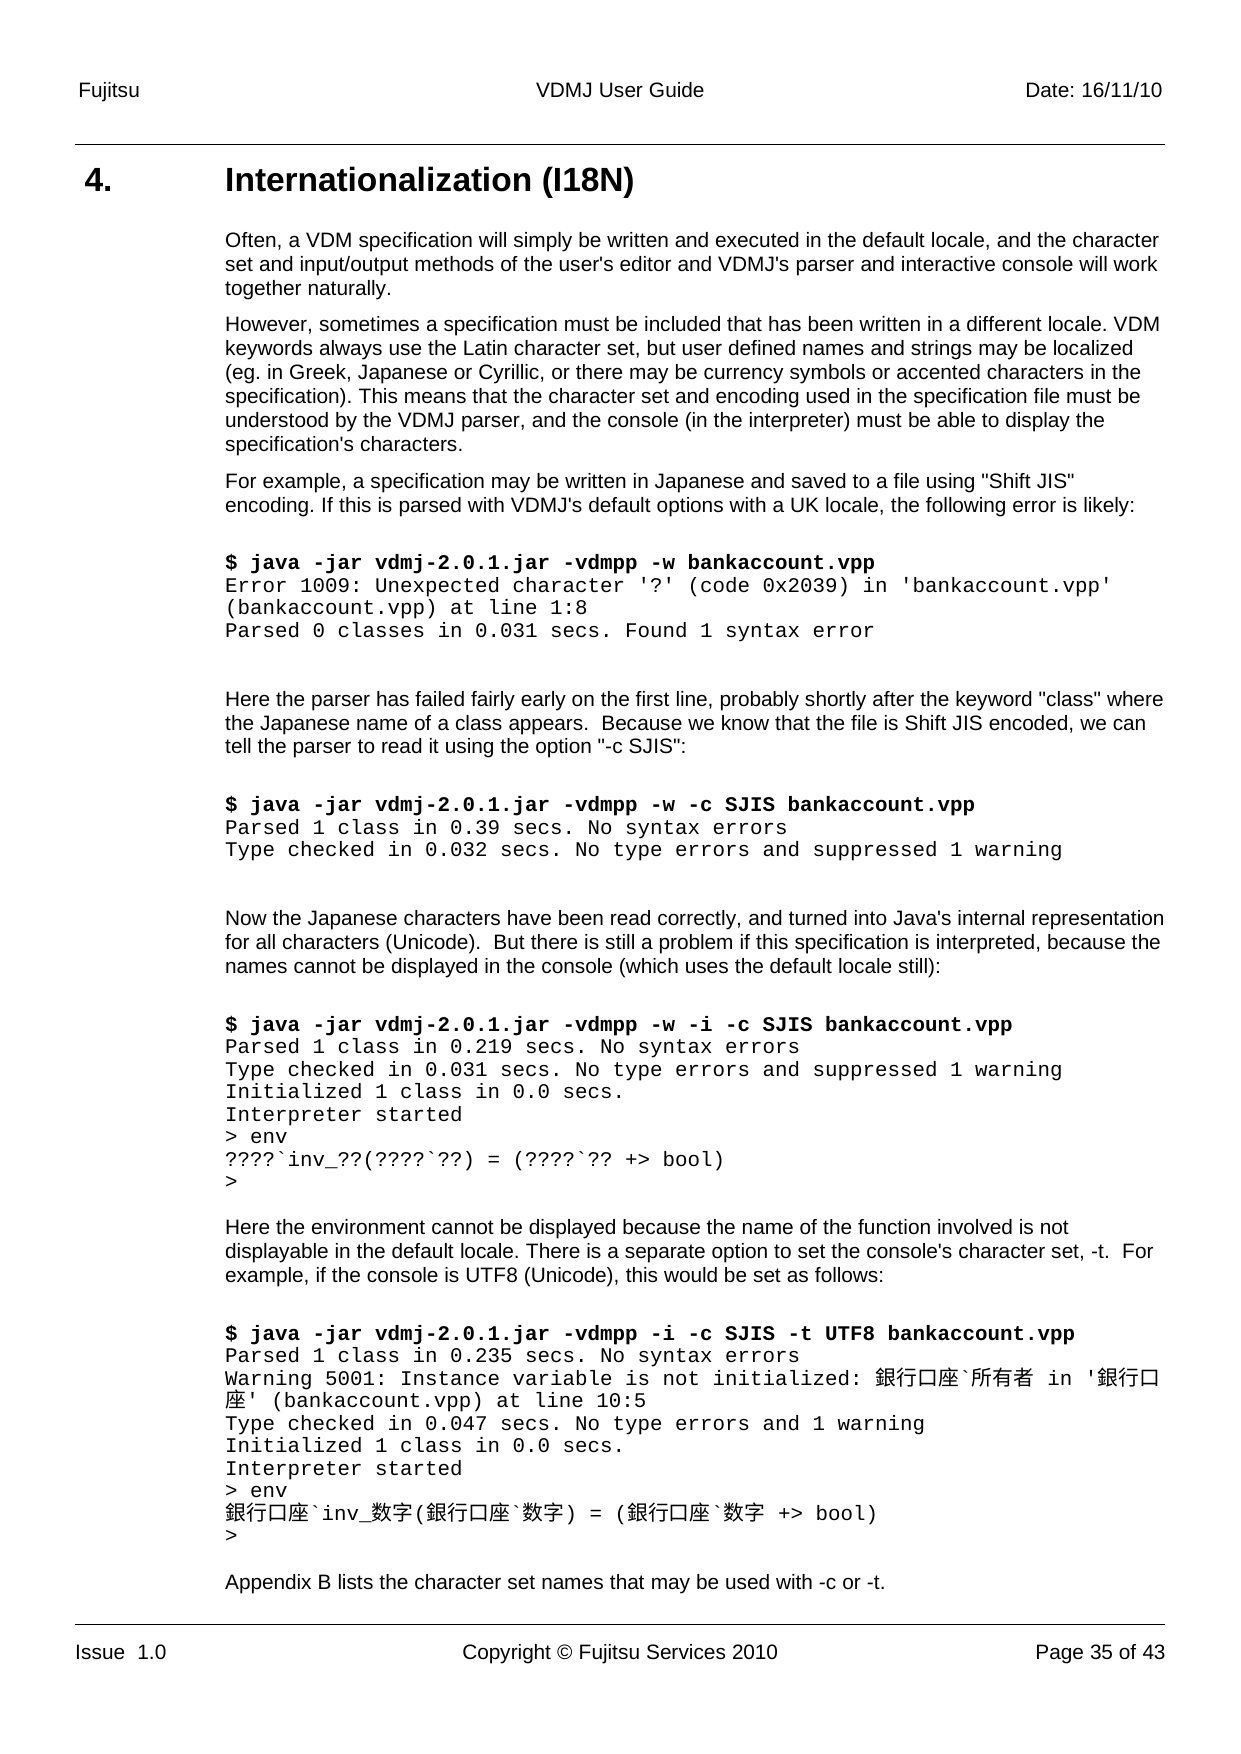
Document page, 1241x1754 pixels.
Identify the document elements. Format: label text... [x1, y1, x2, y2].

text Error 1009: Unexpected character '?' (code 0x2039) in 'bankaccount.vpp' (bankaccount.vpp) at line 1:8 [225, 574, 1165, 619]
text Initialized 1 class in 0.0 secs. [225, 1081, 1165, 1103]
text Parsed 1 class in 0.219 secs. No syntax errors [225, 1036, 1165, 1058]
text 銀行口座`inv_数字(銀行口座`数字) = (銀行口座`数字 +> bool) [225, 1502, 1165, 1525]
text For example, a specification may be written in Japanese and saved to a file using "Shift JIS" encoding. If this is parsed with VDMJ's default options with a UK locale, the following error is likely: [225, 469, 1165, 517]
text $ java -jar vdmj-2.0.1.jar -vdmpp -w bankaccount.vpp [225, 552, 1165, 574]
text ????`inv_??(????`??) = (????`?? +> bool) [225, 1148, 1165, 1171]
text Now the Japanese characters have been read correctly, and turned into Java's internal representation for all characters (Unicode). But there is still a problem if this specification is interpreted, because the names cannot be displayed in the console (which uses the default locale still): [225, 906, 1165, 978]
text > env [225, 1126, 1165, 1148]
text Warning 5001: Instance variable is not initialized: 銀行口座`所有者 in '銀行口座' (bankaccount.vpp) at line 10:5 [225, 1367, 1165, 1412]
text Here the environment cannot be displayed because the name of the function involved is not displayable in the default locale. There is a separate option to set the console's character set, -t. For example, if the console is UTF8 (Unicode), this would be set as follows: [225, 1216, 1165, 1287]
text Interpreter started [225, 1457, 1165, 1480]
text Type checked in 0.047 secs. No type errors and 1 warning [225, 1412, 1165, 1435]
text > [225, 1525, 1165, 1547]
subtitle Internationalization (I18N) [75, 160, 1165, 198]
text Initialized 1 class in 0.0 secs. [225, 1435, 1165, 1457]
text Often, a VDM specification will simply be written and executed in the default locale, and the character set and input/output methods of the user's editor and VDMJ's parser and interactive console will work together naturally. [225, 228, 1165, 300]
text Parsed 1 class in 0.235 secs. No syntax errors [225, 1345, 1165, 1367]
text $ java -jar vdmj-2.0.1.jar -vdmpp -i -c SJIS -t UTF8 bankaccount.vpp [225, 1322, 1165, 1345]
text Type checked in 0.031 secs. No type errors and suppressed 1 warning [225, 1058, 1165, 1081]
text Parsed 0 classes in 0.031 secs. Found 1 syntax error [225, 619, 1165, 642]
text > [225, 1171, 1165, 1193]
text > env [225, 1480, 1165, 1502]
text Appendix B lists the character set names that may be used with -c or -t. [225, 1570, 1165, 1594]
text Parsed 1 class in 0.39 secs. No syntax errors [225, 816, 1165, 839]
text However, sometimes a specification must be included that has been written in a different locale. VDM keywords always use the Latin character set, but user defined names and strings may be localized (eg. in Greek, Japanese or Cyrillic, or there may be currency symbols or accented characters in the specification). This means that the character set and encoding used in the specification file must be understood by the VDMJ parser, and the console (in the interpreter) must be able to display the specification's characters. [225, 313, 1165, 456]
text $ java -jar vdmj-2.0.1.jar -vdmpp -w -c SJIS bankaccount.vpp [225, 794, 1165, 816]
text Type checked in 0.032 secs. No type errors and suppressed 1 warning [225, 839, 1165, 861]
text Here the parser has failed fairly early on the first line, probably shortly after the keyword "class" where the Japanese name of a class appears. Because we know that the file is Shift JIS encoded, we can tell the parser to read it using the option "-c SJIS": [225, 687, 1165, 759]
text $ java -jar vdmj-2.0.1.jar -vdmpp -w -i -c SJIS bankaccount.vpp [225, 1013, 1165, 1036]
text Interpreter started [225, 1103, 1165, 1126]
